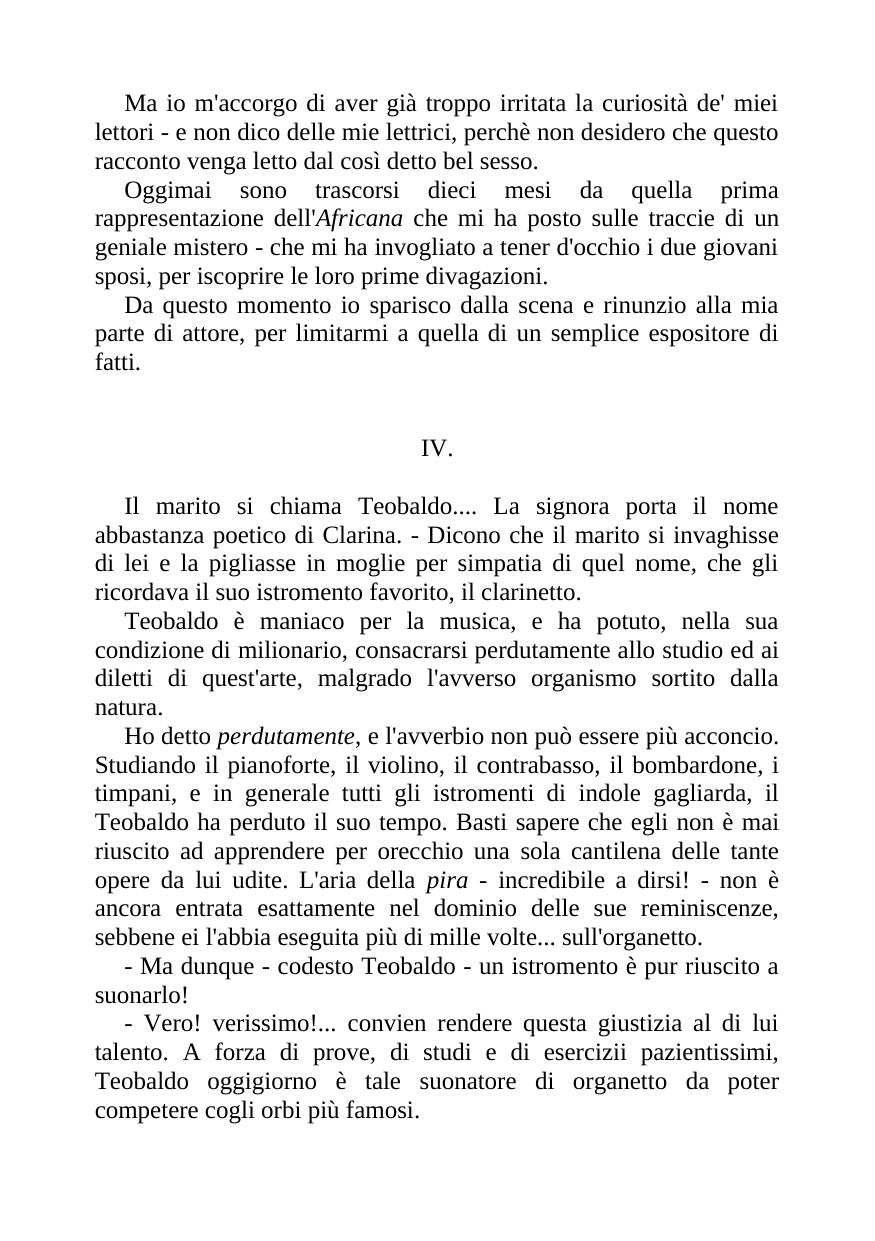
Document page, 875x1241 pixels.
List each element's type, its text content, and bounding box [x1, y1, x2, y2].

text - Vero! verissimo!... convien rendere questa giustizia al di lui talento. A forza di prove, di studi e di esercizii pazientissimi, Teobaldo oggigiorno è tale suonatore di organetto da poter competere cogli orbi più famosi. [94, 1008, 779, 1123]
text Il marito si chiama Teobaldo.... La signora porta il nome abbastanza poetico di Clarina. - Dicono che il marito si invaghisse di lei e la pigliasse in moglie per simpatia di quel nome, che gli ricordava il suo istromento favorito, il clarinetto. [94, 491, 779, 606]
text Da questo momento io sparisco dalla scena e rinunzio alla mia parte di attore, per limitarmi a quella di un semplice espositore di fatti. [94, 290, 779, 376]
text Teobaldo è maniaco per la musica, e ha potuto, nella sua condizione di milionario, consacrarsi perdutamente allo studio ed ai diletti di quest'arte, malgrado l'avverso organismo sortito dalla natura. [94, 606, 779, 721]
text Ho detto perdutamente, e l'avverbio non può essere più acconcio. Studiando il pianoforte, il violino, il contrabasso, il bombardone, i timpani, e in generale tutti gli istromenti di indole gagliarda, il Teobaldo ha perduto il suo tempo. Basti sapere che egli non è mai riuscito ad apprendere per orecchio una sola cantilena delle tante opere da lui udite. L'aria della pira - incredibile a dirsi! - non è ancora entrata esattamente nel dominio delle sue reminiscenze, sebbene ei l'abbia eseguita più di mille volte... sull'organetto. [94, 721, 779, 951]
text - Ma dunque - codesto Teobaldo - un istromento è pur riuscito a suonarlo! [94, 951, 779, 1008]
text Oggimai sono trascorsi dieci mesi da quella prima rappresentazione dell'Africana che mi ha posto sulle traccie di un geniale mistero - che mi ha invogliato a tener d'occhio i due giovani sposi, per iscoprire le loro prime divagazioni. [94, 175, 779, 290]
text Ma io m'accorgo di aver già troppo irritata la curiosità de' miei lettori - e non dico delle mie lettrici, perchè non desidero che questo racconto venga letto dal così detto bel sesso. [94, 88, 779, 175]
text IV. [94, 433, 779, 462]
